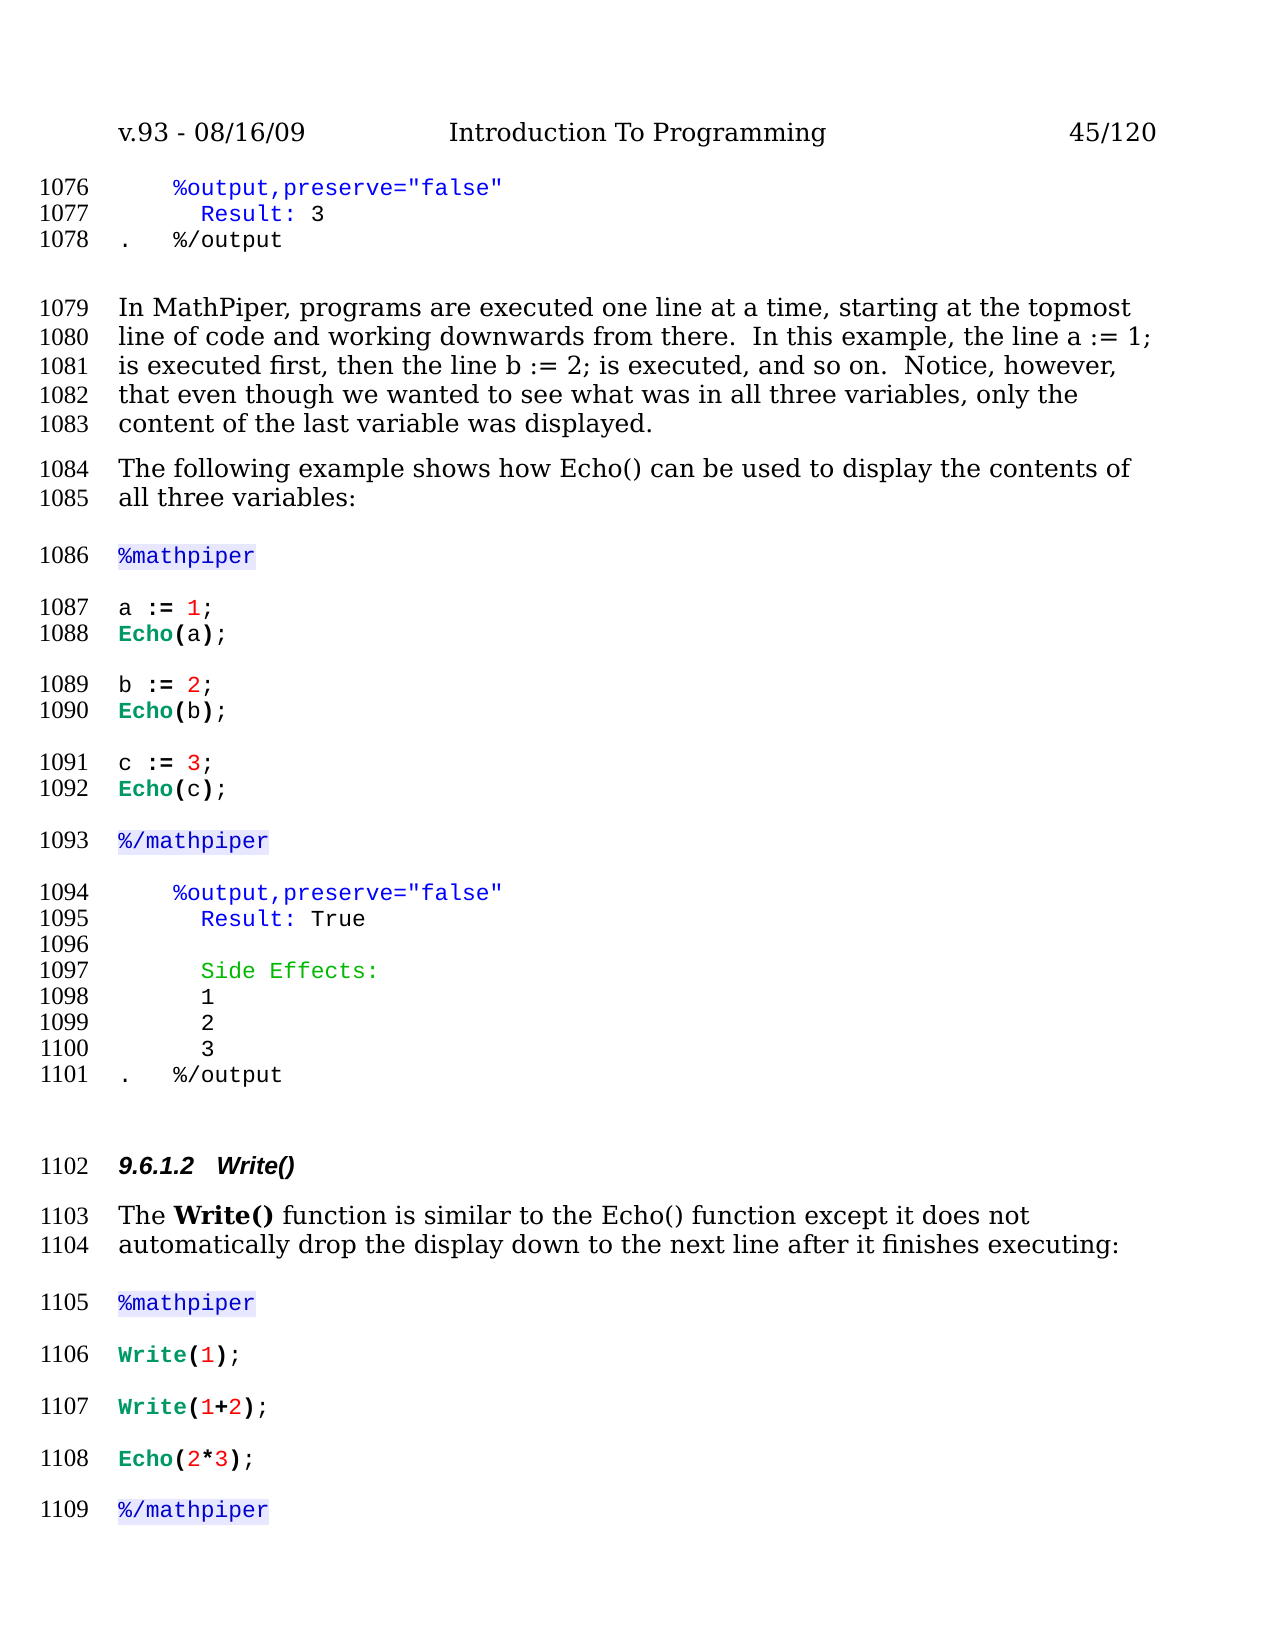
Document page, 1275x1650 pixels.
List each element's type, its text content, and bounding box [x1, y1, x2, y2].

text Echo(2*3); [118, 1447, 1157, 1473]
text %output,preserve="false" [118, 881, 1157, 907]
text The Write() function is similar to the Echo() function except it does not automatically drop the display down to the next line after it finishes executing: [118, 1201, 1157, 1259]
text b := 2; [118, 674, 1157, 700]
text c := 3; [118, 752, 1157, 778]
text 2 [118, 1011, 1157, 1037]
text The following example shows how Echo() can be used to display the contents of all three variables: [118, 454, 1157, 512]
text 1 [118, 985, 1157, 1011]
text Side Effects: [118, 959, 1157, 985]
text Write(1+2); [118, 1395, 1157, 1421]
text . %/output [118, 229, 1157, 254]
text %/mathpiper [118, 829, 1157, 855]
text . %/output [118, 1063, 1157, 1089]
text Write(1); [118, 1343, 1157, 1369]
text %mathpiper [118, 1291, 1157, 1317]
text %/mathpiper [118, 1499, 1157, 1525]
text 3 [118, 1037, 1157, 1063]
text Result: True [118, 907, 1157, 933]
subtitle Write() [118, 1151, 1157, 1180]
text a := 1; [118, 596, 1157, 622]
text Echo(b); [118, 700, 1157, 726]
text %mathpiper [118, 544, 1157, 570]
text In MathPiper, programs are executed one line at a time, starting at the topmost line of code and working downwards from there. In this example, the line a := 1; is executed first, then the line b := 2; is executed, and so on. Notice, however, that even though we wanted to see what was in all three variables, only the content of the last variable was displayed. [118, 293, 1157, 439]
text Echo(c); [118, 778, 1157, 803]
text %output,preserve="false" [118, 177, 1157, 203]
text Echo(a); [118, 622, 1157, 648]
text Result: 3 [118, 203, 1157, 229]
